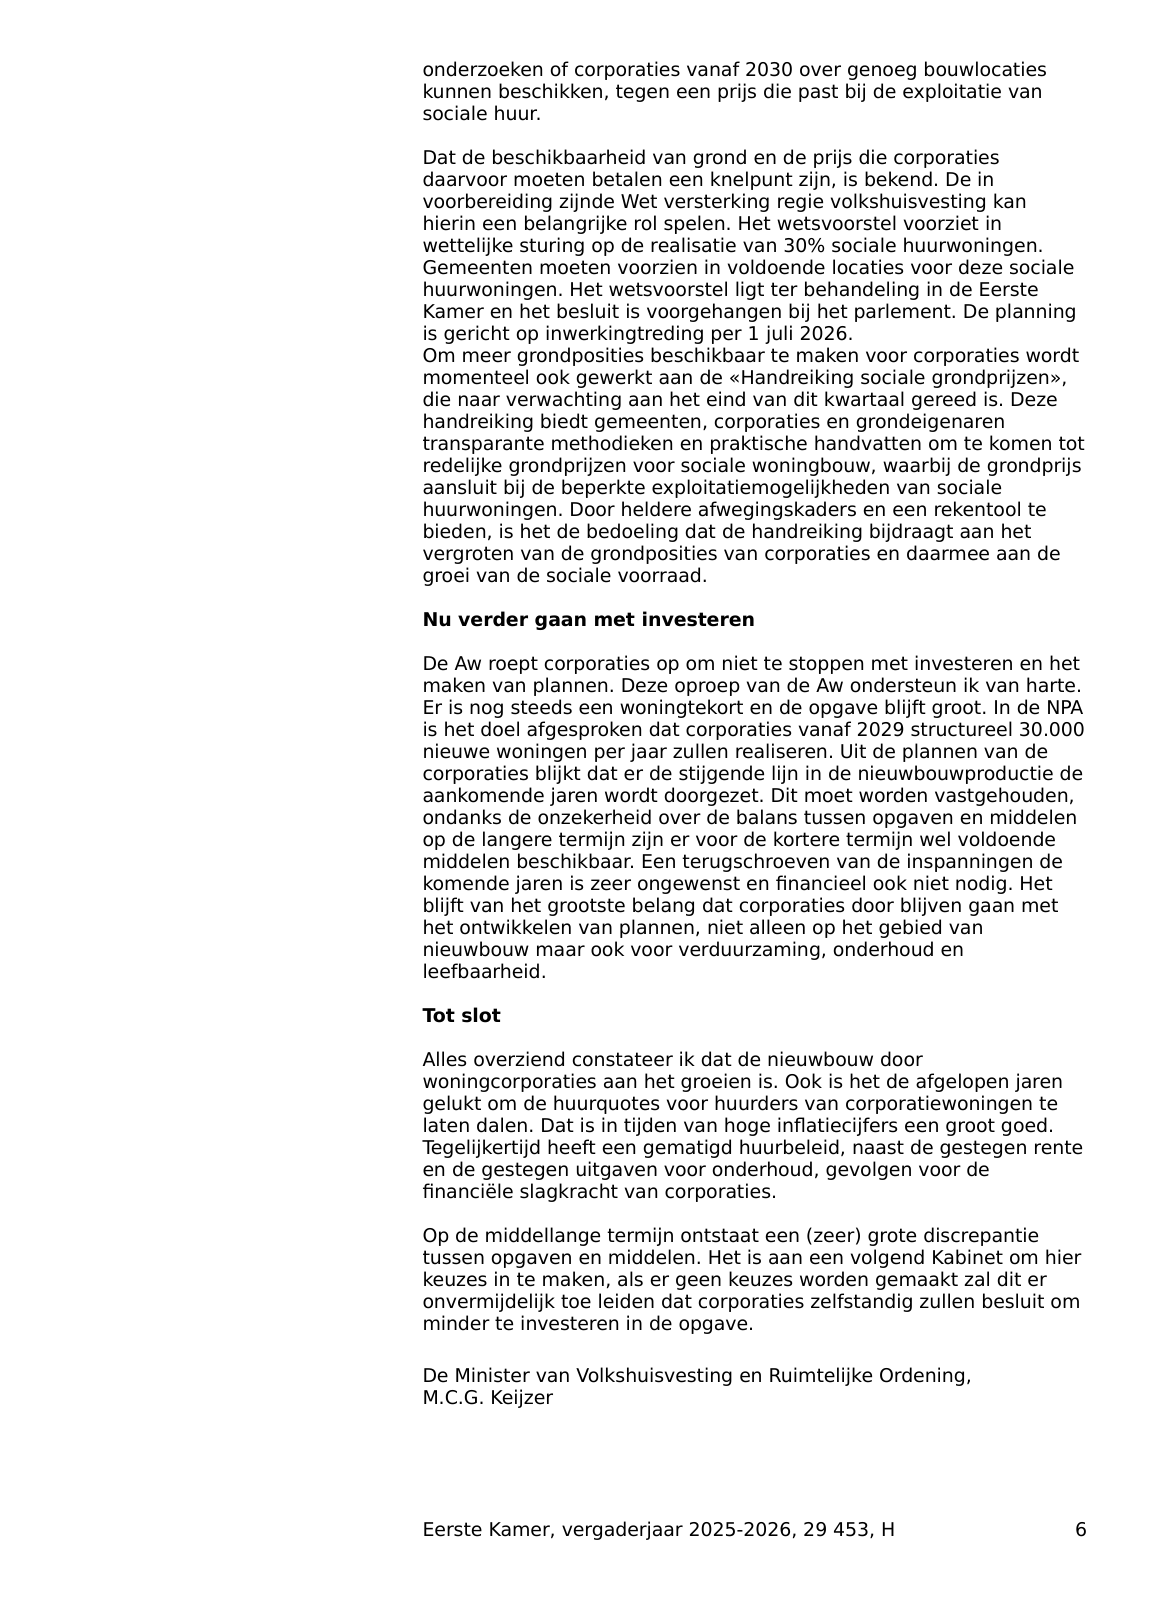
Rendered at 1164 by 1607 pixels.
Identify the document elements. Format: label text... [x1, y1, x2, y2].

text Op de middellange termijn ontstaat een (zeer) grote discrepantie tussen opgaven en middelen. Het is aan een volgend Kabinet om hier keuzes in te maken, als er geen keuzes worden gemaakt zal dit er onvermijdelijk toe leiden dat corporaties zelfstandig zullen besluit om minder te investeren in de opgave. [422, 1225, 1087, 1335]
subtitle Tot slot [422, 1005, 1087, 1027]
text Alles overziend constateer ik dat de nieuwbouw door woningcorporaties aan het groeien is. Ook is het de afgelopen jaren gelukt om de huurquotes voor huurders van corporatiewoningen te laten dalen. Dat is in tijden van hoge inflatiecijfers een groot goed. Tegelijkertijd heeft een gematigd huurbeleid, naast de gestegen rente en de gestegen uitgaven voor onderhoud, gevolgen voor de financiële slagkracht van corporaties. [422, 1049, 1087, 1203]
text Om meer grondposities beschikbaar te maken voor corporaties wordt momenteel ook gewerkt aan de «Handreiking sociale grondprijzen», die naar verwachting aan het eind van dit kwartaal gereed is. Deze handreiking biedt gemeenten, corporaties en grondeigenaren transparante methodieken en praktische handvatten om te komen tot redelijke grondprijzen voor sociale woningbouw, waarbij de grondprijs aansluit bij de beperkte exploitatiemogelijkheden van sociale huurwoningen. Door heldere afwegingskaders en een rekentool te bieden, is het de bedoeling dat de handreiking bijdraagt aan het vergroten van de grondposities van corporaties en daarmee aan de groei van de sociale voorraad. [422, 345, 1087, 587]
text onderzoeken of corporaties vanaf 2030 over genoeg bouwlocaties kunnen beschikken, tegen een prijs die past bij de exploitatie van sociale huur. [422, 59, 1087, 125]
text De Minister van Volkshuisvesting en Ruimtelijke Ordening, M.C.G. Keijzer [422, 1365, 1087, 1409]
text De Aw roept corporaties op om niet te stoppen met investeren en het maken van plannen. Deze oproep van de Aw ondersteun ik van harte. Er is nog steeds een woningtekort en de opgave blijft groot. In de NPA is het doel afgesproken dat corporaties vanaf 2029 structureel 30.000 nieuwe woningen per jaar zullen realiseren. Uit de plannen van de corporaties blijkt dat er de stijgende lijn in de nieuwbouwproductie de aankomende jaren wordt doorgezet. Dit moet worden vastgehouden, ondanks de onzekerheid over de balans tussen opgaven en middelen op de langere termijn zijn er voor de kortere termijn wel voldoende middelen beschikbaar. Een terugschroeven van de inspanningen de komende jaren is zeer ongewenst en financieel ook niet nodig. Het blijft van het grootste belang dat corporaties door blijven gaan met het ontwikkelen van plannen, niet alleen op het gebied van nieuwbouw maar ook voor verduurzaming, onderhoud en leefbaarheid. [422, 653, 1087, 983]
subtitle Nu verder gaan met investeren [422, 609, 1087, 631]
text Dat de beschikbaarheid van grond en de prijs die corporaties daarvoor moeten betalen een knelpunt zijn, is bekend. De in voorbereiding zijnde Wet versterking regie volkshuisvesting kan hierin een belangrijke rol spelen. Het wetsvoorstel voorziet in wettelijke sturing op de realisatie van 30% sociale huurwoningen. Gemeenten moeten voorzien in voldoende locaties voor deze sociale huurwoningen. Het wetsvoorstel ligt ter behandeling in de Eerste Kamer en het besluit is voorgehangen bij het parlement. De planning is gericht op inwerkingtreding per 1 juli 2026. [422, 147, 1087, 345]
